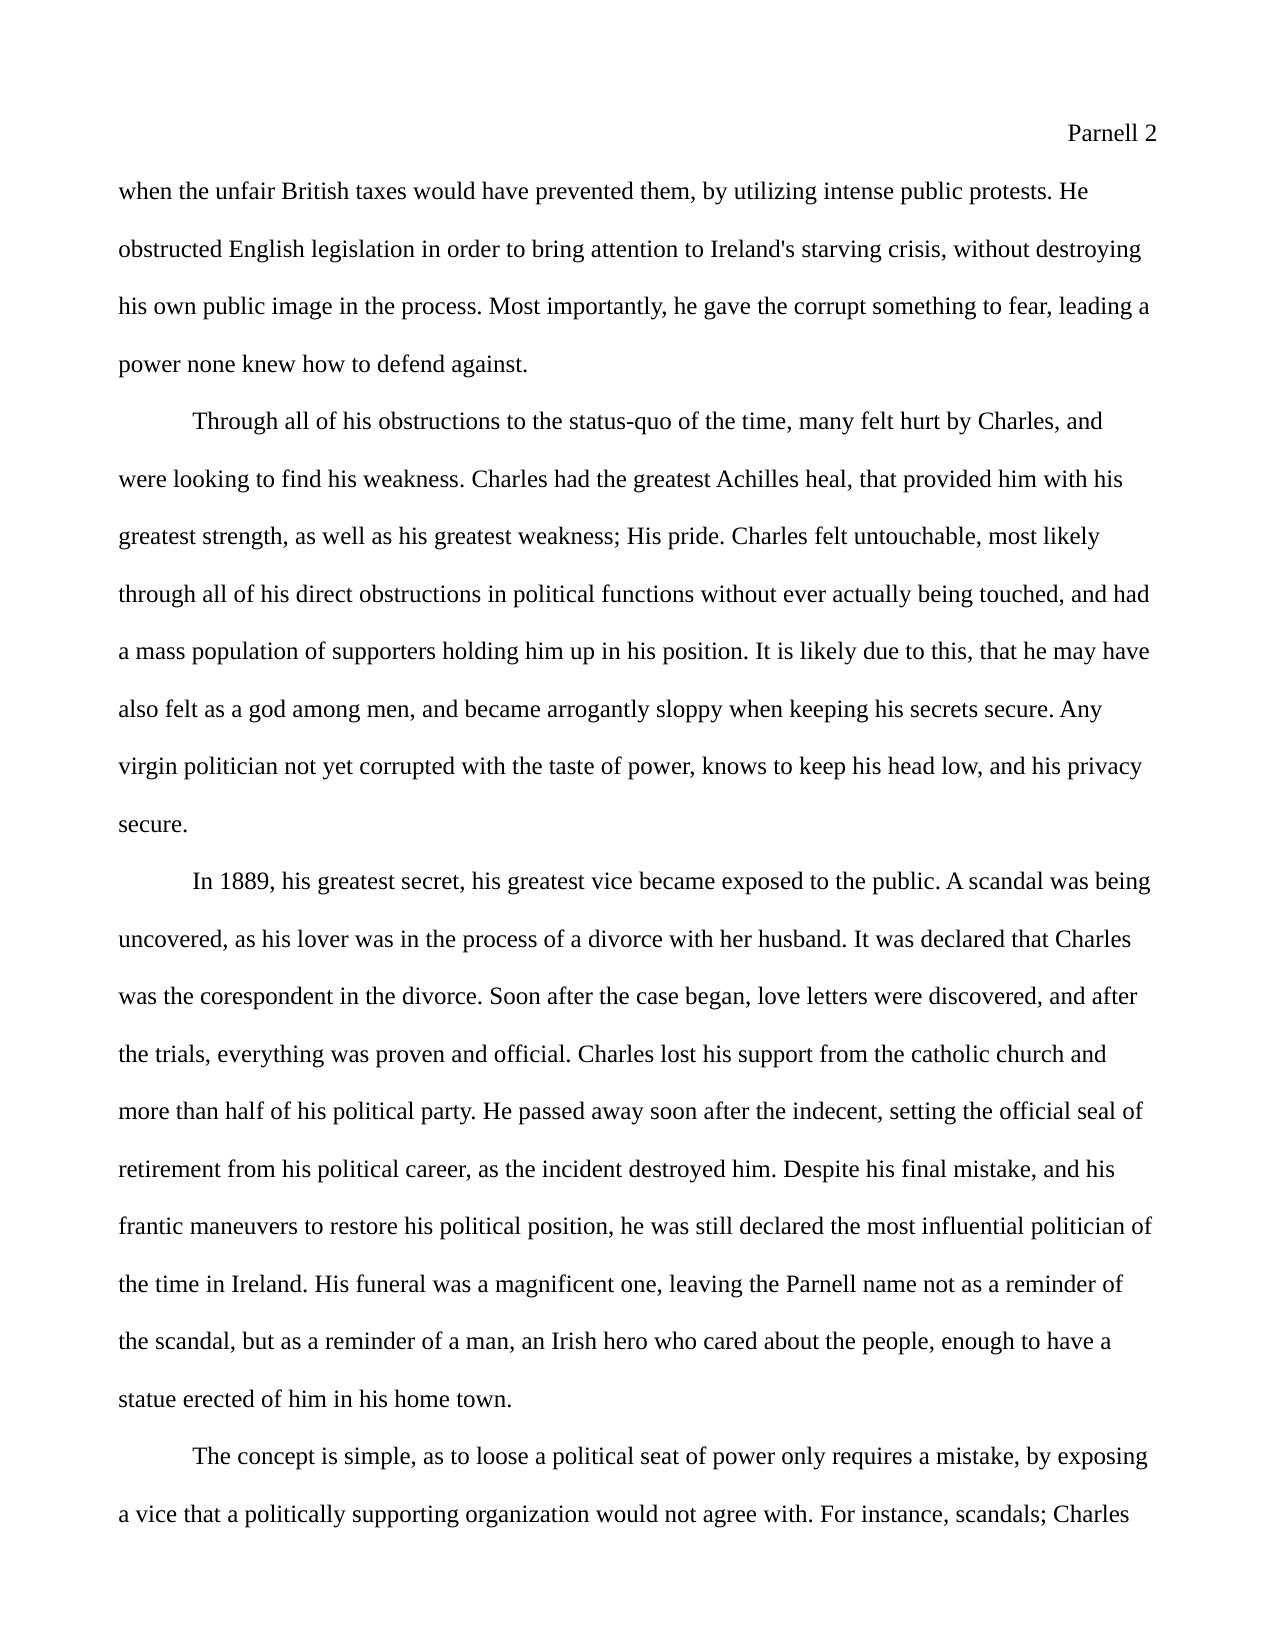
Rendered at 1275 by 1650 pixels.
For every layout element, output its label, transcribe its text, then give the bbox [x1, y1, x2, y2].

text when the unfair British taxes would have prevented them, by utilizing intense public protests. He obstructed English legislation in order to bring attention to Ireland's starving crisis, without destroying his own public image in the process. Most importantly, he gave the corrupt something to fear, leading a power none knew how to defend against. [118, 176, 1157, 378]
text Through all of his obstructions to the status-quo of the time, many felt hurt by Charles, and were looking to find his weakness. Charles had the greatest Achilles heal, that provided him with his greatest strength, as well as his greatest weakness; His pride. Charles felt untouchable, most likely through all of his direct obstructions in political functions without ever actually being touched, and had a mass population of supporters holding him up in his position. It is likely due to this, that he may have also felt as a god among men, and became arrogantly sloppy when keeping his secrets secure. Any virgin politician not yet corrupted with the taste of power, knows to keep his head low, and his privacy secure. [118, 406, 1157, 838]
text The concept is simple, as to loose a political seat of power only requires a mistake, by exposing a vice that a politically supporting organization would not agree with. For instance, scandals; Charles [118, 1441, 1157, 1528]
text In 1889, his greatest secret, his greatest vice became exposed to the public. A scandal was being uncovered, as his lover was in the process of a divorce with her husband. It was declared that Charles was the corespondent in the divorce. Soon after the case began, love letters were discovered, and after the trials, everything was proven and official. Charles lost his support from the catholic church and more than half of his political party. He passed away soon after the indecent, setting the official seal of retirement from his political career, as the incident destroyed him. Despite his final mistake, and his frantic maneuvers to restore his political position, he was still declared the most influential politician of the time in Ireland. His funeral was a magnificent one, leaving the Parnell name not as a reminder of the scandal, but as a reminder of a man, an Irish hero who cared about the people, enough to have a statue erected of him in his home town. [118, 866, 1157, 1413]
